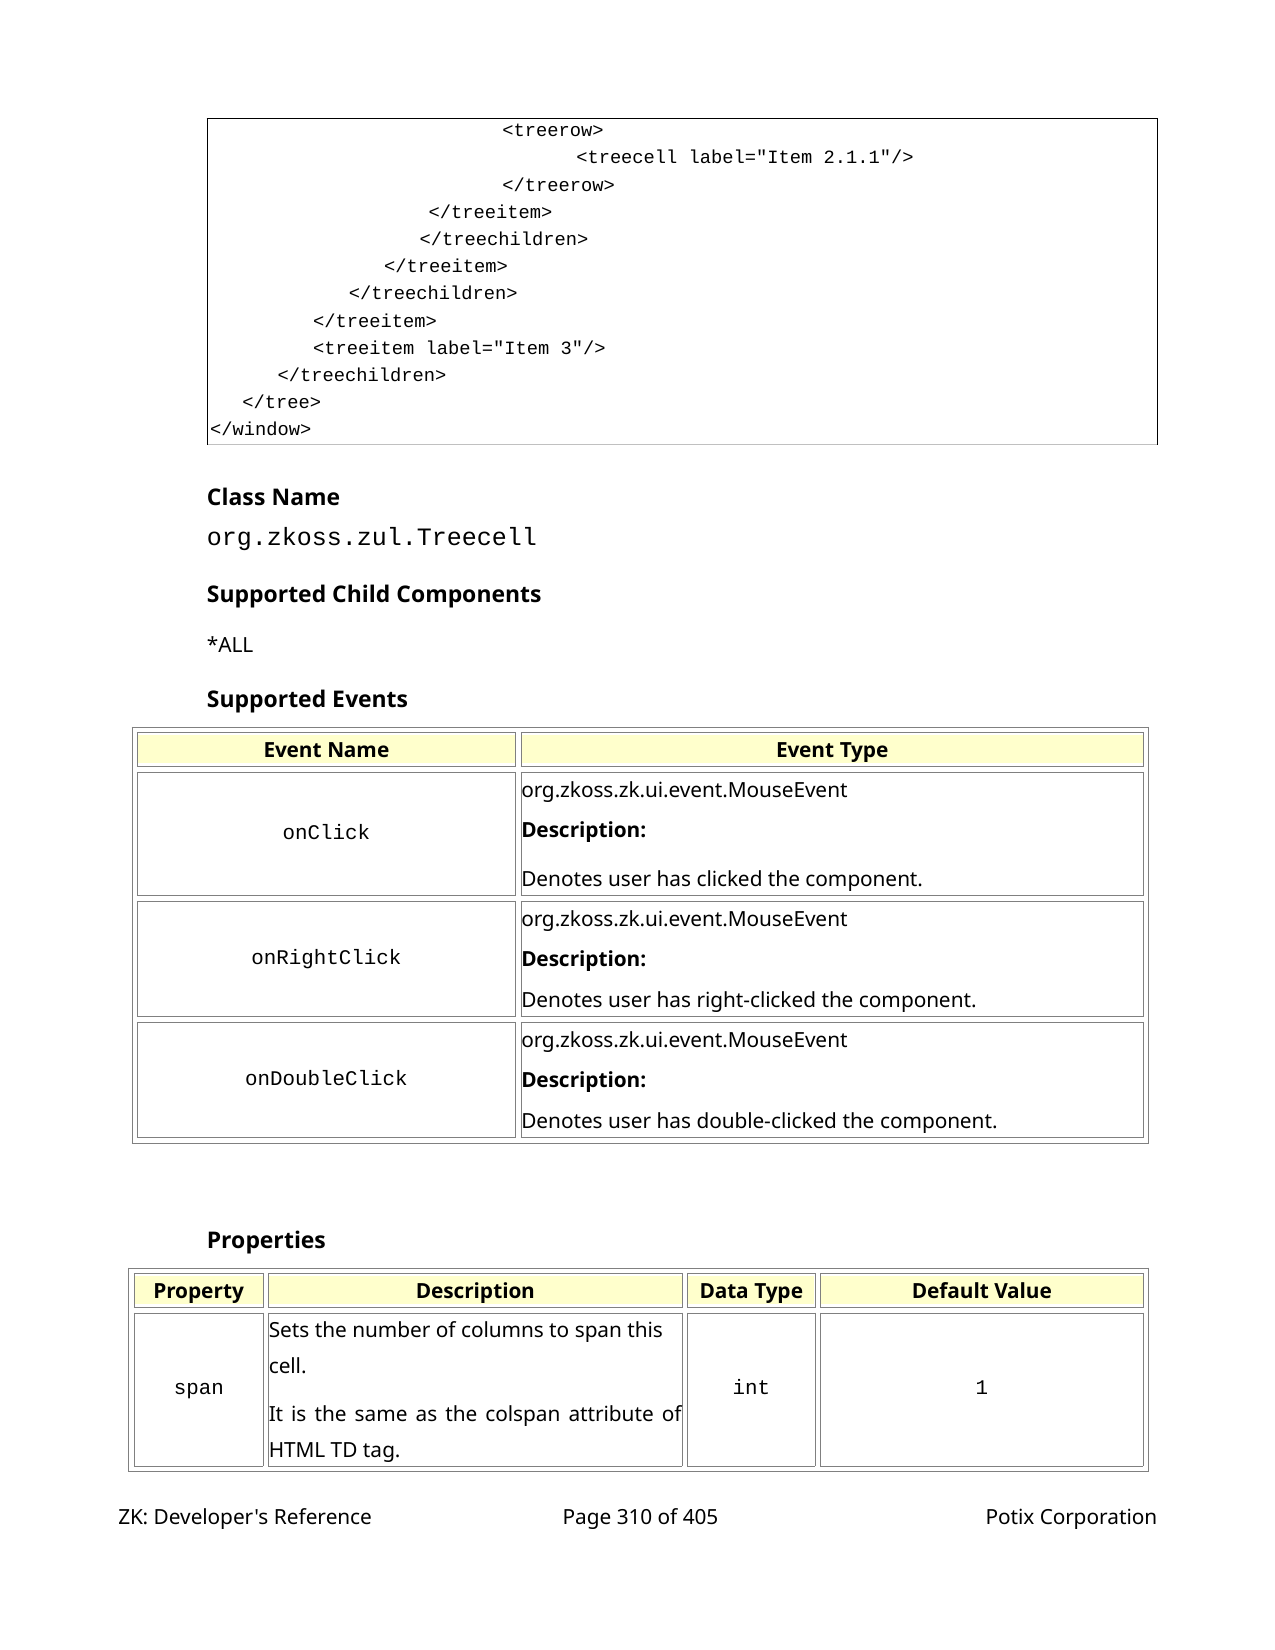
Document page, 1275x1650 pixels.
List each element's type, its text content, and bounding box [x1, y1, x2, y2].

table_cell Sets the number of columns to span this cell. It is the same as the colspan attribute of HTML TD tag. [266, 1307, 685, 1466]
subtitle Supported Child Components [207, 578, 1157, 609]
text </treerow> [208, 172, 1157, 197]
subtitle Properties [207, 1224, 1157, 1255]
table_cell 1 [818, 1307, 1146, 1466]
text </treeitem> [208, 254, 1157, 278]
table_header Description [266, 1269, 685, 1307]
subtitle Supported Events [207, 683, 1157, 714]
text </treeitem> [208, 308, 1157, 333]
text </treechildren> [208, 227, 1157, 251]
table_cell onDoubleClick [134, 1016, 518, 1137]
text </treechildren> [208, 281, 1157, 306]
table_header Default Value [818, 1269, 1146, 1307]
text *ALL [207, 630, 1157, 658]
text <treeitem label="Item 3"/> [208, 336, 1157, 360]
table_cell org.zkoss.zk.ui.event.MouseEvent Description: Denotes user has double-clicked the component. [518, 1016, 1146, 1137]
table_header Event Name [134, 728, 518, 766]
text </treechildren> [208, 363, 1157, 387]
table_cell onRightClick [134, 895, 518, 1016]
text </window> [208, 417, 1157, 444]
table_cell onClick [134, 766, 518, 895]
table_cell span [131, 1307, 266, 1466]
text org.zkoss.zul.Treecell [207, 525, 1157, 553]
table_header Property [131, 1269, 266, 1307]
table_cell org.zkoss.zk.ui.event.MouseEvent Description: Denotes user has right-clicked the component. [518, 895, 1146, 1016]
text </treeitem> [208, 200, 1157, 224]
table_cell int [685, 1307, 817, 1466]
table_header Event Type [518, 728, 1146, 766]
table_cell org.zkoss.zk.ui.event.MouseEvent Description: Denotes user has clicked the component. [518, 766, 1146, 895]
subtitle Class Name [207, 481, 1157, 512]
text <treecell label="Item 2.1.1"/> [208, 145, 1157, 169]
table_header Data Type [685, 1269, 817, 1307]
text <treerow> [208, 119, 1157, 142]
text </tree> [208, 390, 1157, 414]
